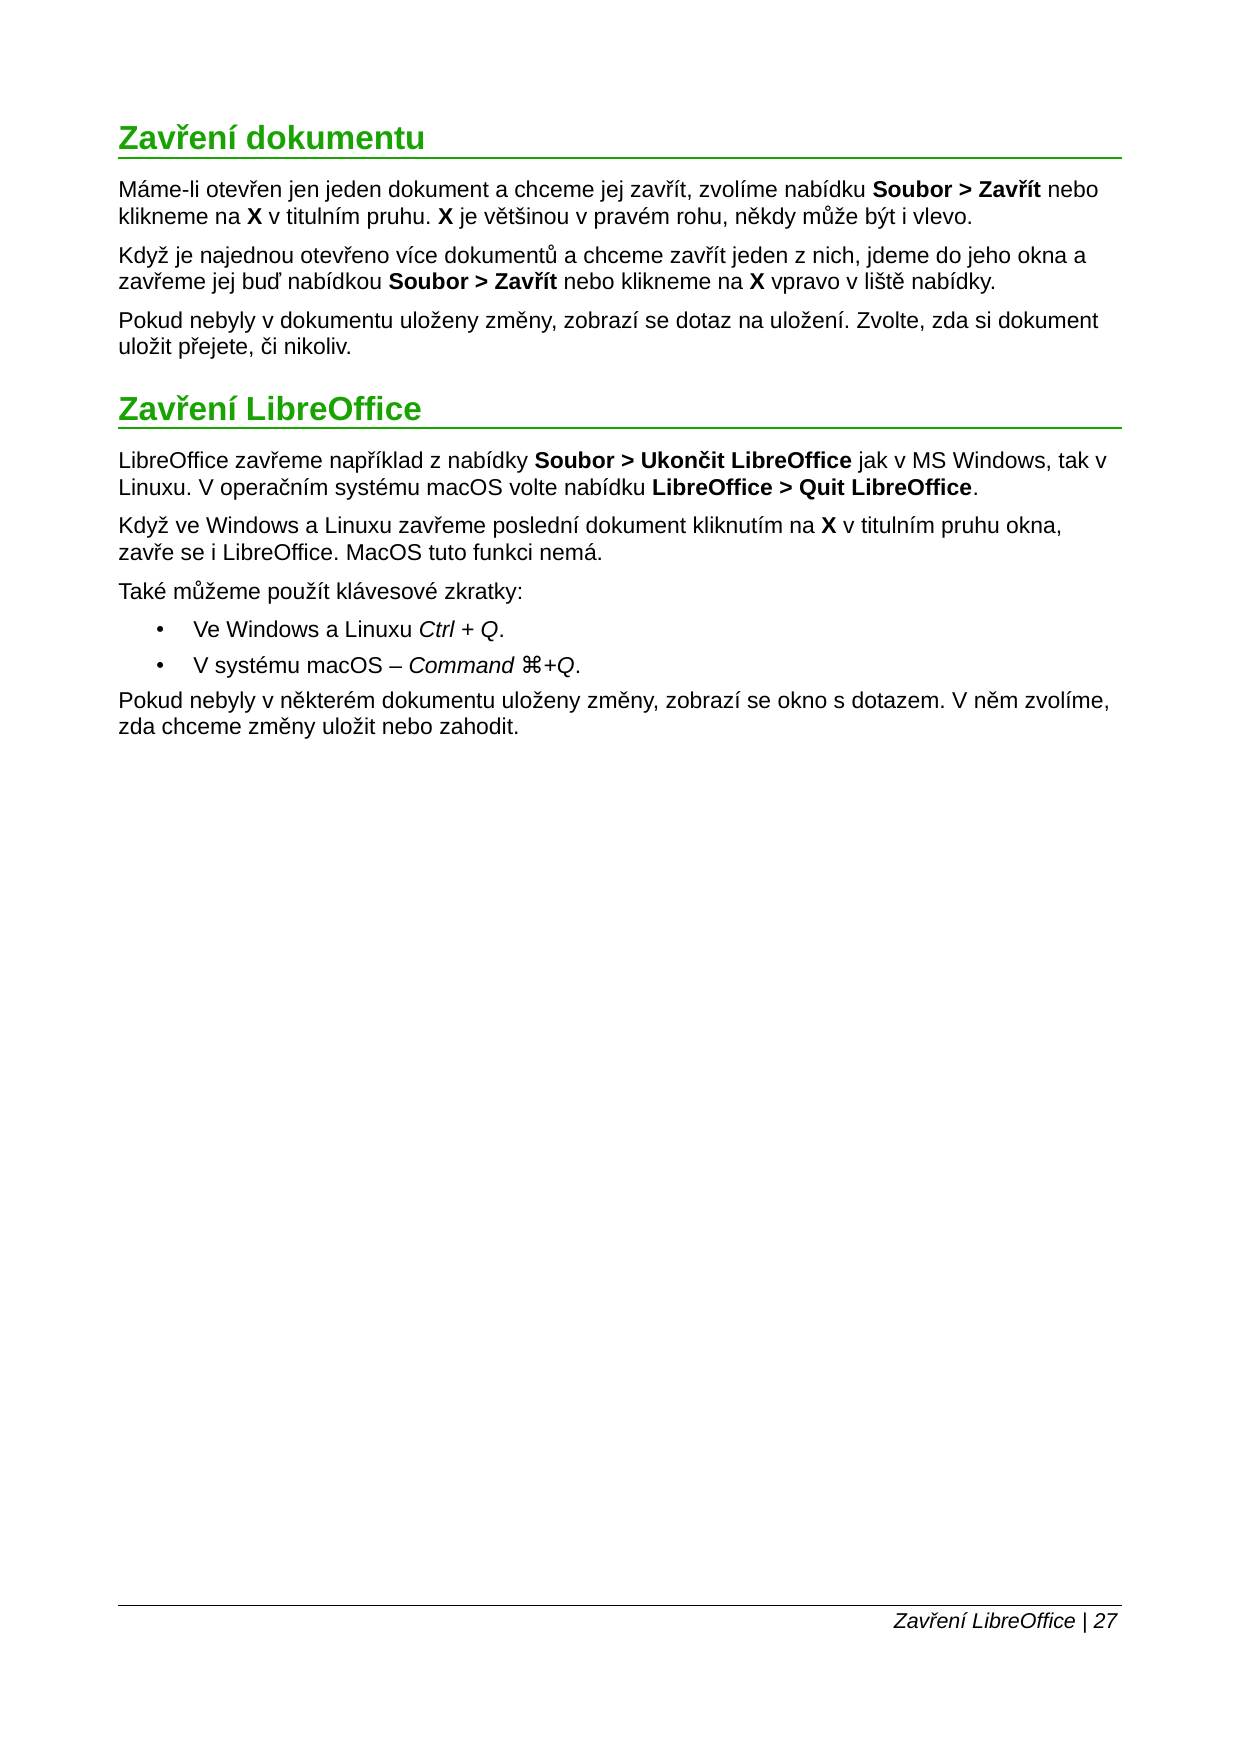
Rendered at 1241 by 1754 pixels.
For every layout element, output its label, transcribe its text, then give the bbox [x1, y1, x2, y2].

text Když ve Windows a Linuxu zavřeme poslední dokument kliknutím na X v titulním pruhu okna, zavře se i LibreOffice. MacOS tuto funkci nemá. [118, 512, 1122, 565]
list Ve Windows a Linuxu Ctrl + Q. [156, 616, 1122, 643]
list V systému macOS – Command ⌘+Q. [156, 652, 1122, 678]
text Máme-li otevřen jen jeden dokument a chceme jej zavřít, zvolíme nabídku Soubor > Zavřít nebo klikneme na X v titulním pruhu. X je většinou v pravém rohu, někdy může být i vlevo. [118, 176, 1122, 229]
subtitle Zavření dokumentu [118, 118, 1122, 157]
text LibreOffice zavřeme například z nabídky Soubor > Ukončit LibreOffice jak v MS Windows, tak v Linuxu. V operačním systému macOS volte nabídku LibreOffice > Quit LibreOffice. [118, 447, 1122, 500]
text Když je najednou otevřeno více dokumentů a chceme zavřít jeden z nich, jdeme do jeho okna a zavřeme jej buď nabídkou Soubor > Zavřít nebo klikneme na X vpravo v liště nabídky. [118, 242, 1122, 294]
text Pokud nebyly v některém dokumentu uloženy změny, zobrazí se okno s dotazem. V něm zvolíme, zda chceme změny uložit nebo zahodit. [118, 687, 1122, 739]
list Také můžeme použít klávesové zkratky: [118, 578, 1122, 604]
text Pokud nebyly v dokumentu uloženy změny, zobrazí se dotaz na uložení. Zvolte, zda si dokument uložit přejete, či nikoliv. [118, 307, 1122, 359]
subtitle Zavření LibreOffice [118, 389, 1122, 427]
